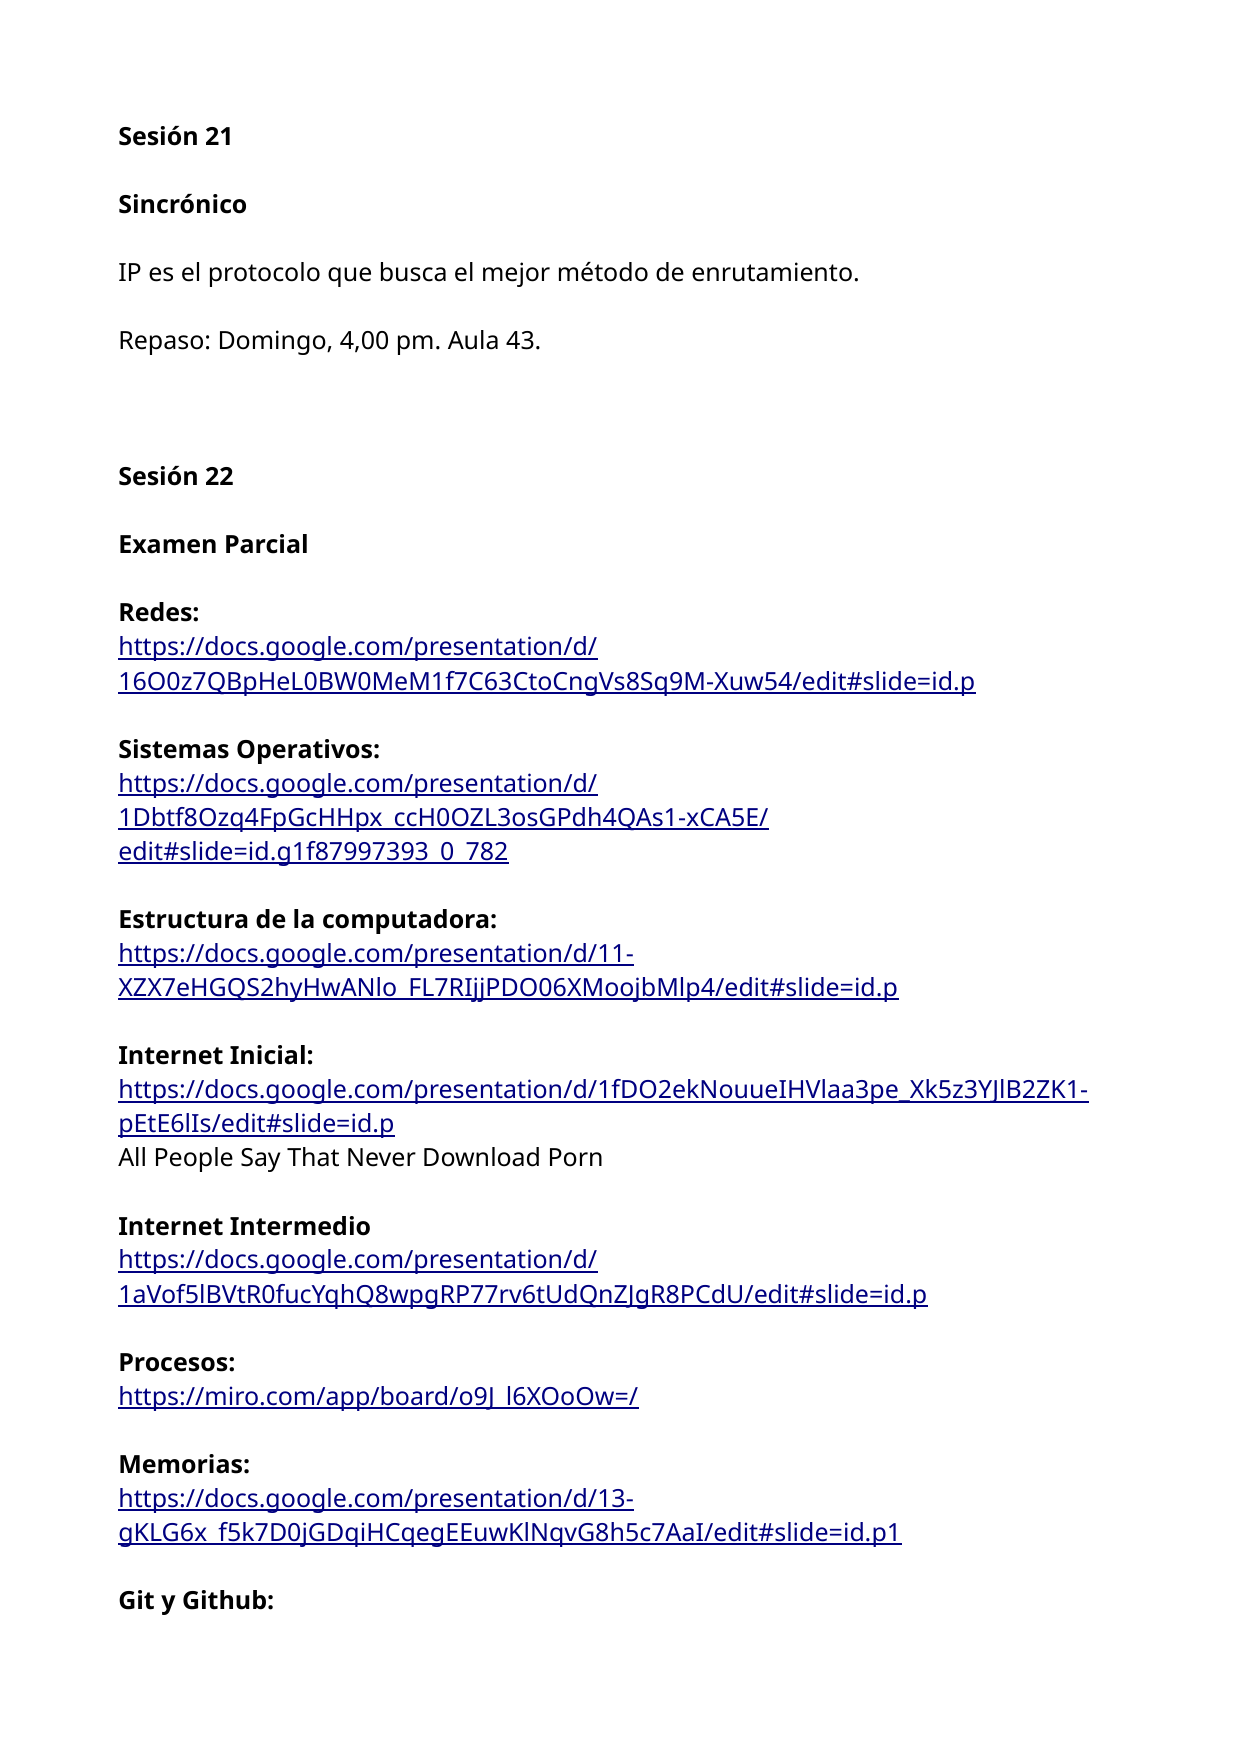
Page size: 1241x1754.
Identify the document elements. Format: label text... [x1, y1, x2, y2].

text IP es el protocolo que busca el mejor método de enrutamiento. [118, 254, 1122, 288]
text https://docs.google.com/presentation/d/1Dbtf8Ozq4FpGcHHpx_ccH0OZL3osGPdh4QAs1-xCA5E/edit#slide=id.g1f87997393_0_782 [118, 765, 1122, 867]
text Git y Github: [118, 1583, 1122, 1617]
text https://miro.com/app/board/o9J_l6XOoOw=/ [118, 1378, 1122, 1412]
text Memorias: [118, 1447, 1122, 1481]
text https://docs.google.com/presentation/d/1aVof5lBVtR0fucYqhQ8wpgRP77rv6tUdQnZJgR8PCdU/edit#slide=id.p [118, 1242, 1122, 1310]
text https://docs.google.com/presentation/d/1fDO2ekNouueIHVlaa3pe_Xk5z3YJlB2ZK1-pEtE6lIs/edit#slide=id.p [118, 1072, 1122, 1140]
text Procesos: [118, 1344, 1122, 1378]
text Estructura de la computadora: [118, 902, 1122, 936]
text Internet Intermedio [118, 1208, 1122, 1242]
text Sesión 22 [118, 459, 1122, 493]
text https://docs.google.com/presentation/d/16O0z7QBpHeL0BW0MeM1f7C63CtoCngVs8Sq9M-Xuw54/edit#slide=id.p [118, 629, 1122, 697]
text All People Say That Never Download Porn [118, 1140, 1122, 1174]
text Sincrónico [118, 186, 1122, 220]
text Internet Inicial: [118, 1038, 1122, 1072]
text https://docs.google.com/presentation/d/11-XZX7eHGQS2hyHwANlo_FL7RIjjPDO06XMoojbMlp4/edit#slide=id.p [118, 936, 1122, 1004]
text Repaso: Domingo, 4,00 pm. Aula 43. [118, 322, 1122, 357]
text Examen Parcial [118, 527, 1122, 561]
text Sistemas Operativos: [118, 731, 1122, 765]
text Sesión 21 [118, 118, 1122, 152]
text https://docs.google.com/presentation/d/13-gKLG6x_f5k7D0jGDqiHCqegEEuwKlNqvG8h5c7AaI/edit#slide=id.p1 [118, 1481, 1122, 1549]
text Redes: [118, 595, 1122, 629]
